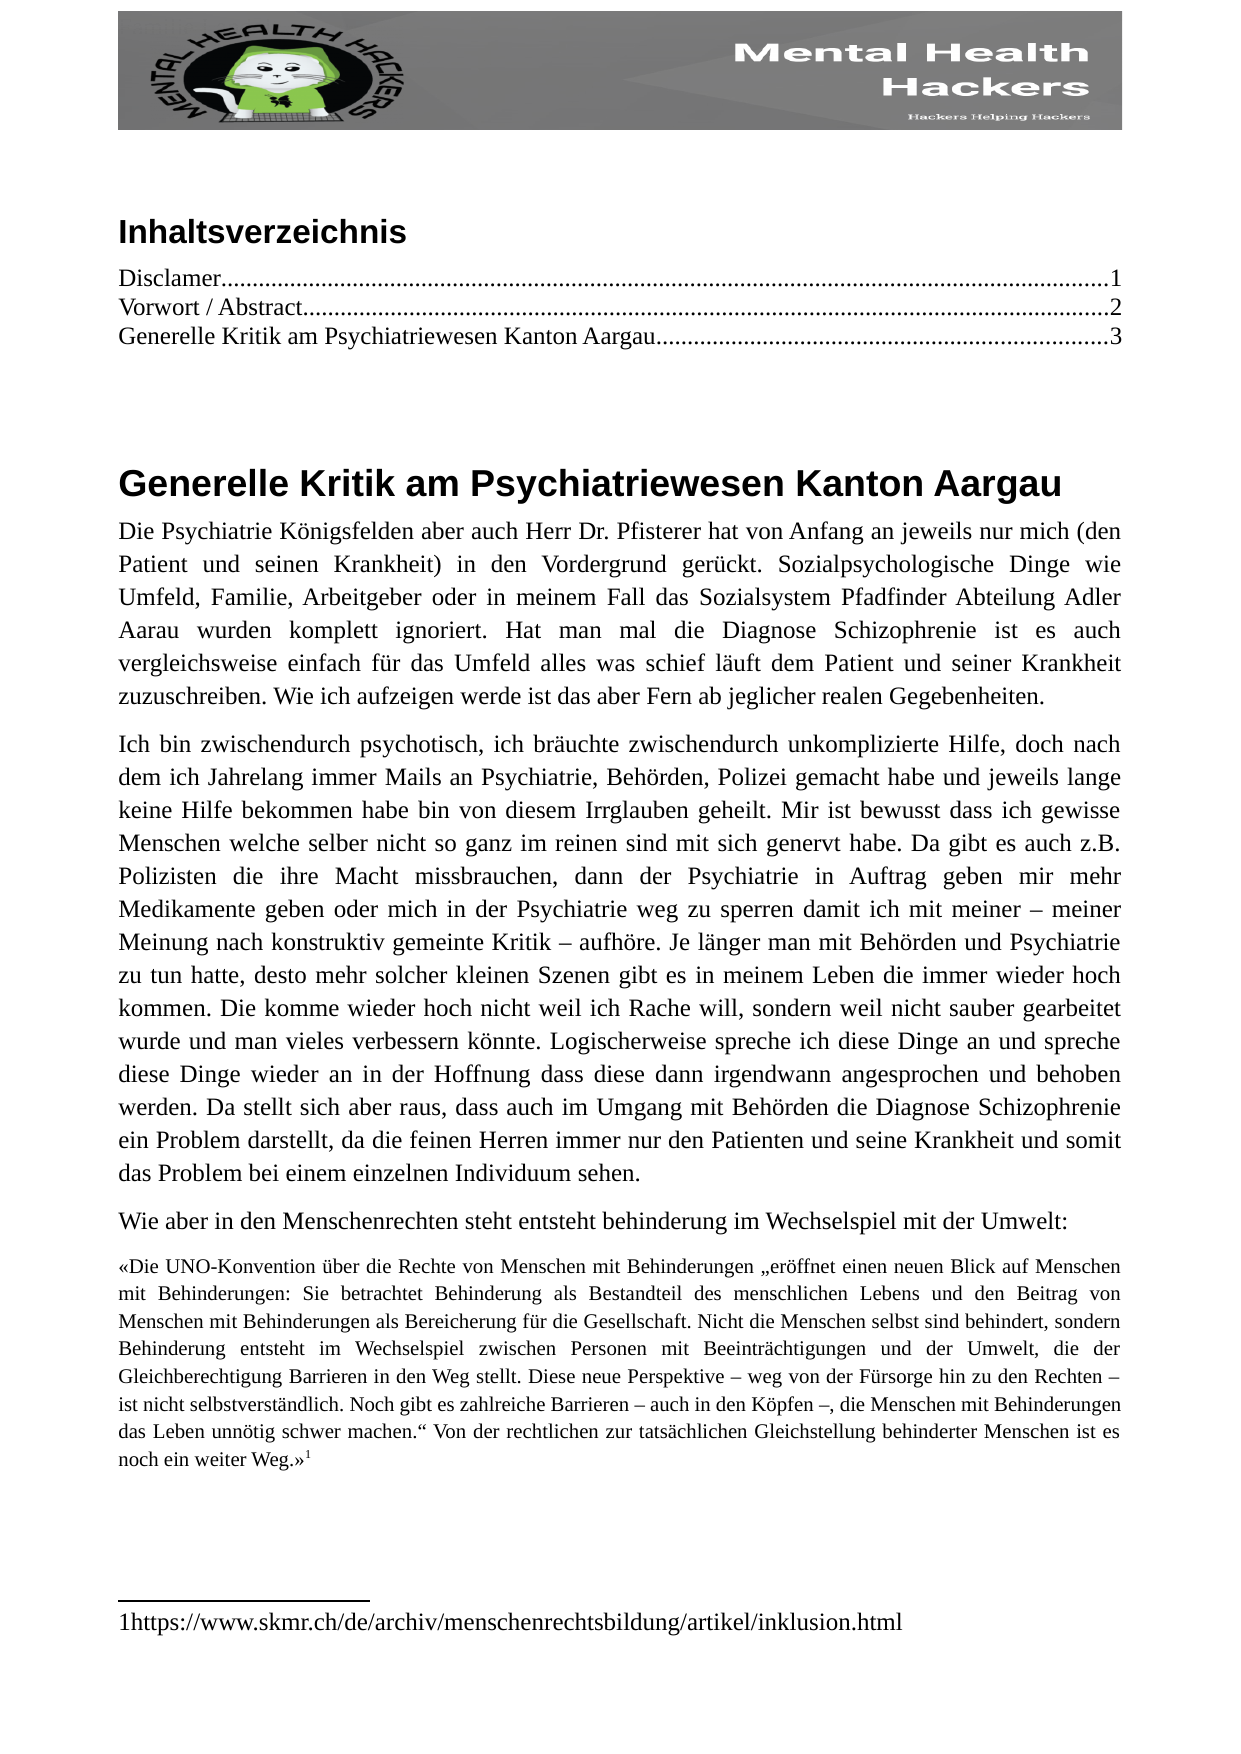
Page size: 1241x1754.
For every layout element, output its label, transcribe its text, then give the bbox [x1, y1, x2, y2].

text «Die UNO-Konvention über die Rechte von Menschen mit Behinderungen „eröffnet einen neuen Blick auf Menschen mit Behinderungen: Sie betrachtet Behinderung als Bestandteil des menschlichen Lebens und den Beitrag von Menschen mit Behinderungen als Bereicherung für die Gesellschaft. Nicht die Menschen selbst sind behindert, sondern Behinderung entsteht im Wechselspiel zwischen Personen mit Beeinträchtigungen und der Umwelt, die der Gleichberechtigung Barrieren in den Weg stellt. Diese neue Perspektive – weg von der Fürsorge hin zu den Rechten – ist nicht selbstverständlich. Noch gibt es zahlreiche Barrieren – auch in den Köpfen –, die Menschen mit Behinderungen das Leben unnötig schwer machen.“ Von der rechtlichen zur tatsächlichen Gleichstellung behinderter Menschen ist es noch ein weiter Weg.» [118, 1253, 1122, 1471]
text Vorwort / Abstract 2 [118, 292, 1122, 321]
subtitle Inhaltsverzeichnis [118, 212, 1122, 251]
text https://www.skmr.ch/de/archiv/menschenrechtsbildung/artikel/inklusion.html [118, 1607, 1122, 1636]
text Generelle Kritik am Psychiatriewesen Kanton Aargau 3 [118, 321, 1122, 349]
text Disclamer 1 [118, 263, 1122, 292]
subtitle Generelle Kritik am Psychiatriewesen Kanton Aargau [118, 461, 1122, 504]
text Die Psychiatrie Königsfelden aber auch Herr Dr. Pfisterer hat von Anfang an jeweils nur mich (den Patient und seinen Krankheit) in den Vordergrund gerückt. Sozialpsychologische Dinge wie Umfeld, Familie, Arbeitgeber oder in meinem Fall das Sozialsystem Pfadfinder Abteilung Adler Aarau wurden komplett ignoriert. Hat man mal die Diagnose Schizophrenie ist es auch vergleichsweise einfach für das Umfeld alles was schief läuft dem Patient und seiner Krankheit zuzuschreiben. Wie ich aufzeigen werde ist das aber Fern ab jeglicher realen Gegebenheiten. [118, 516, 1122, 710]
text Ich bin zwischendurch psychotisch, ich bräuchte zwischendurch unkomplizierte Hilfe, doch nach dem ich Jahrelang immer Mails an Psychiatrie, Behörden, Polizei gemacht habe und jeweils lange keine Hilfe bekommen habe bin von diesem Irrglauben geheilt. Mir ist bewusst dass ich gewisse Menschen welche selber nicht so ganz im reinen sind mit sich genervt habe. Da gibt es auch z.B. Polizisten die ihre Macht missbrauchen, dann der Psychiatrie in Auftrag geben mir mehr Medikamente geben oder mich in der Psychiatrie weg zu sperren damit ich mit meiner – meiner Meinung nach konstruktiv gemeinte Kritik – aufhöre. Je länger man mit Behörden und Psychiatrie zu tun hatte, desto mehr solcher kleinen Szenen gibt es in meinem Leben die immer wieder hoch kommen. Die komme wieder hoch nicht weil ich Rache will, sondern weil nicht sauber gearbeitet wurde und man vieles verbessern könnte. Logischerweise spreche ich diese Dinge an und spreche diese Dinge wieder an in der Hoffnung dass diese dann irgendwann angesprochen und behoben werden. Da stellt sich aber raus, dass auch im Umgang mit Behörden die Diagnose Schizophrenie ein Problem darstellt, da die feinen Herren immer nur den Patienten und seine Krankheit und somit das Problem bei einem einzelnen Individuum sehen. [118, 729, 1122, 1187]
picture [118, 11, 1123, 130]
text Wie aber in den Menschenrechten steht entsteht behinderung im Wechselspiel mit der Umwelt: [118, 1206, 1122, 1235]
